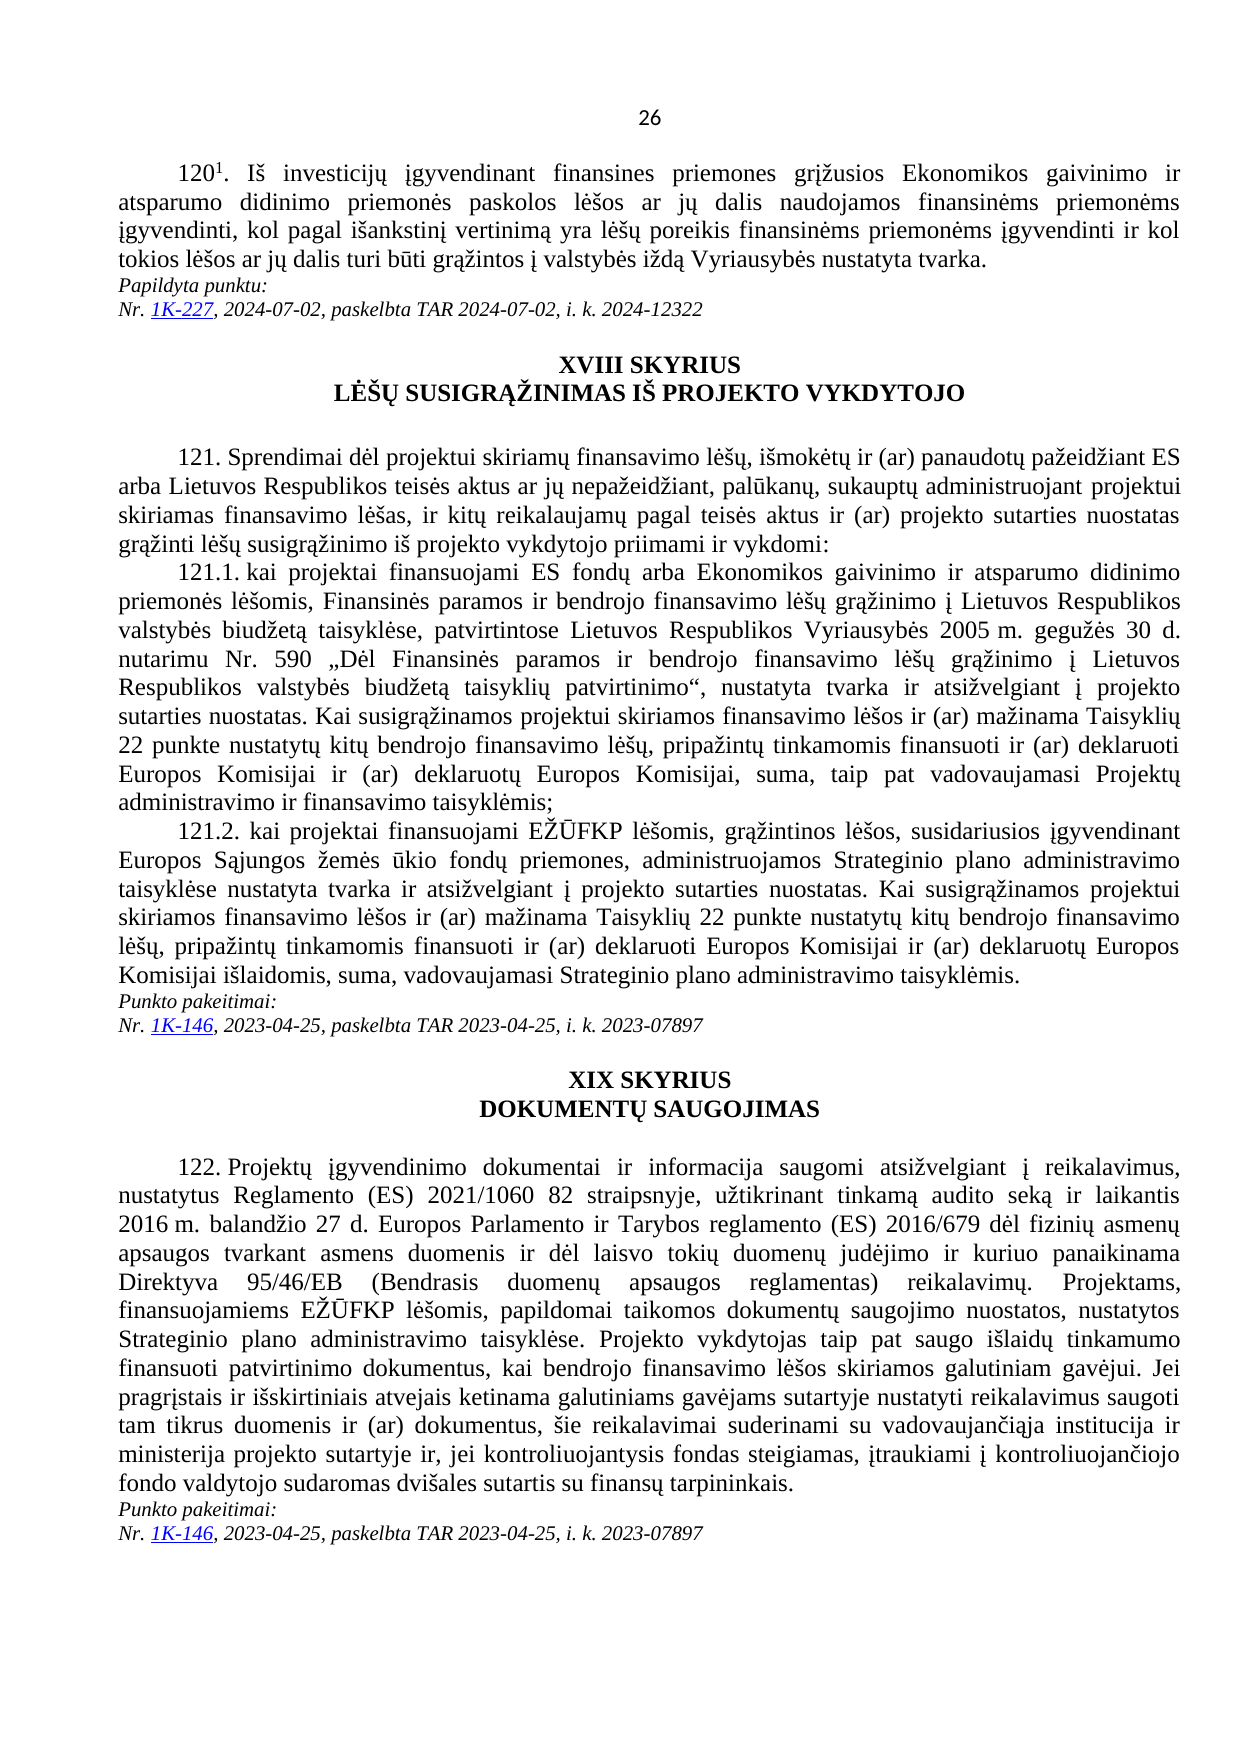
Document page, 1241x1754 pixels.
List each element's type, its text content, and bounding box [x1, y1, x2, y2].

text 121.2. kai projektai finansuojami EŽŪFKP lėšomis, grąžintinos lėšos, susidariusios įgyvendinant Europos Sąjungos žemės ūkio fondų priemones, administruojamos Strateginio plano administravimo taisyklėse nustatyta tvarka ir atsižvelgiant į projekto sutarties nuostatas. Kai susigrąžinamos projektui skiriamos finansavimo lėšos ir (ar) mažinama Taisyklių 22 punkte nustatytų kitų bendrojo finansavimo lėšų, pripažintų tinkamomis finansuoti ir (ar) deklaruoti Europos Komisijai ir (ar) deklaruotų Europos Komisijai išlaidomis, suma, vadovaujamasi Strateginio plano administravimo taisyklėmis. [118, 816, 1181, 989]
text 121. Sprendimai dėl projektui skiriamų finansavimo lėšų, išmokėtų ir (ar) panaudotų pažeidžiant ES arba Lietuvos Respublikos teisės aktus ar jų nepažeidžiant, palūkanų, sukauptų administruojant projektui skiriamas finansavimo lėšas, ir kitų reikalaujamų pagal teisės aktus ir (ar) projekto sutarties nuostatas grąžinti lėšų susigrąžinimo iš projekto vykdytojo priimami ir vykdomi: [118, 442, 1181, 557]
text XVIII SKYRIUS [118, 350, 1181, 378]
text 121.1. kai projektai finansuojami ES fondų arba Ekonomikos gaivinimo ir atsparumo didinimo priemonės lėšomis, Finansinės paramos ir bendrojo finansavimo lėšų grąžinimo į Lietuvos Respublikos valstybės biudžetą taisyklėse, patvirtintose Lietuvos Respublikos Vyriausybės 2005 m. gegužės 30 d. nutarimu Nr. 590 „Dėl Finansinės paramos ir bendrojo finansavimo lėšų grąžinimo į Lietuvos Respublikos valstybės biudžetą taisyklių patvirtinimo“, nustatyta tvarka ir atsižvelgiant į projekto sutarties nuostatas. Kai susigrąžinamos projektui skiriamos finansavimo lėšos ir (ar) mažinama Taisyklių 22 punkte nustatytų kitų bendrojo finansavimo lėšų, pripažintų tinkamomis finansuoti ir (ar) deklaruoti Europos Komisijai ir (ar) deklaruotų Europos Komisijai, suma, taip pat vadovaujamasi Projektų administravimo ir finansavimo taisyklėmis; [118, 557, 1181, 816]
text 1201. Iš investicijų įgyvendinant finansines priemones grįžusios Ekonomikos gaivinimo ir atsparumo didinimo priemonės paskolos lėšos ar jų dalis naudojamos finansinėms priemonėms įgyvendinti, kol pagal išankstinį vertinimą yra lėšų poreikis finansinėms priemonėms įgyvendinti ir kol tokios lėšos ar jų dalis turi būti grąžintos į valstybės iždą Vyriausybės nustatyta tvarka. [118, 158, 1181, 273]
text 122. Projektų įgyvendinimo dokumentai ir informacija saugomi atsižvelgiant į reikalavimus, nustatytus Reglamento (ES) 2021/1060 82 straipsnyje, užtikrinant tinkamą audito seką ir laikantis 2016 m. balandžio 27 d. Europos Parlamento ir Tarybos reglamento (ES) 2016/679 dėl fizinių asmenų apsaugos tvarkant asmens duomenis ir dėl laisvo tokių duomenų judėjimo ir kuriuo panaikinama Direktyva 95/46/EB (Bendrasis duomenų apsaugos reglamentas) reikalavimų. Projektams, finansuojamiems EŽŪFKP lėšomis, papildomai taikomos dokumentų saugojimo nuostatos, nustatytos Strateginio plano administravimo taisyklėse. Projekto vykdytojas taip pat saugo išlaidų tinkamumo finansuoti patvirtinimo dokumentus, kai bendrojo finansavimo lėšos skiriamos galutiniam gavėjui. Jei pragrįstais ir išskirtiniais atvejais ketinama galutiniams gavėjams sutartyje nustatyti reikalavimus saugoti tam tikrus duomenis ir (ar) dokumentus, šie reikalavimai suderinami su vadovaujančiąja institucija ir ministerija projekto sutartyje ir, jei kontroliuojantysis fondas steigiamas, įtraukiami į kontroliuojančiojo fondo valdytojo sudaromas dvišales sutartis su finansų tarpininkais. [118, 1152, 1181, 1497]
text Nr. 1K-227, 2024-07-02, paskelbta TAR 2024-07-02, i. k. 2024-12322 [118, 297, 1181, 321]
text Papildyta punktu: [118, 273, 1181, 297]
text Punkto pakeitimai: [118, 1497, 1181, 1521]
text Punkto pakeitimai: [118, 989, 1181, 1013]
text XIX SKYRIUS [118, 1066, 1181, 1094]
text LĖŠŲ SUSIGRĄŽINIMAS IŠ PROJEKTO VYKDYTOJO [118, 378, 1181, 407]
text DOKUMENTŲ SAUGOJIMAS [118, 1094, 1181, 1123]
text Nr. 1K-146, 2023-04-25, paskelbta TAR 2023-04-25, i. k. 2023-07897 [118, 1013, 1181, 1037]
text Nr. 1K-146, 2023-04-25, paskelbta TAR 2023-04-25, i. k. 2023-07897 [118, 1521, 1181, 1545]
